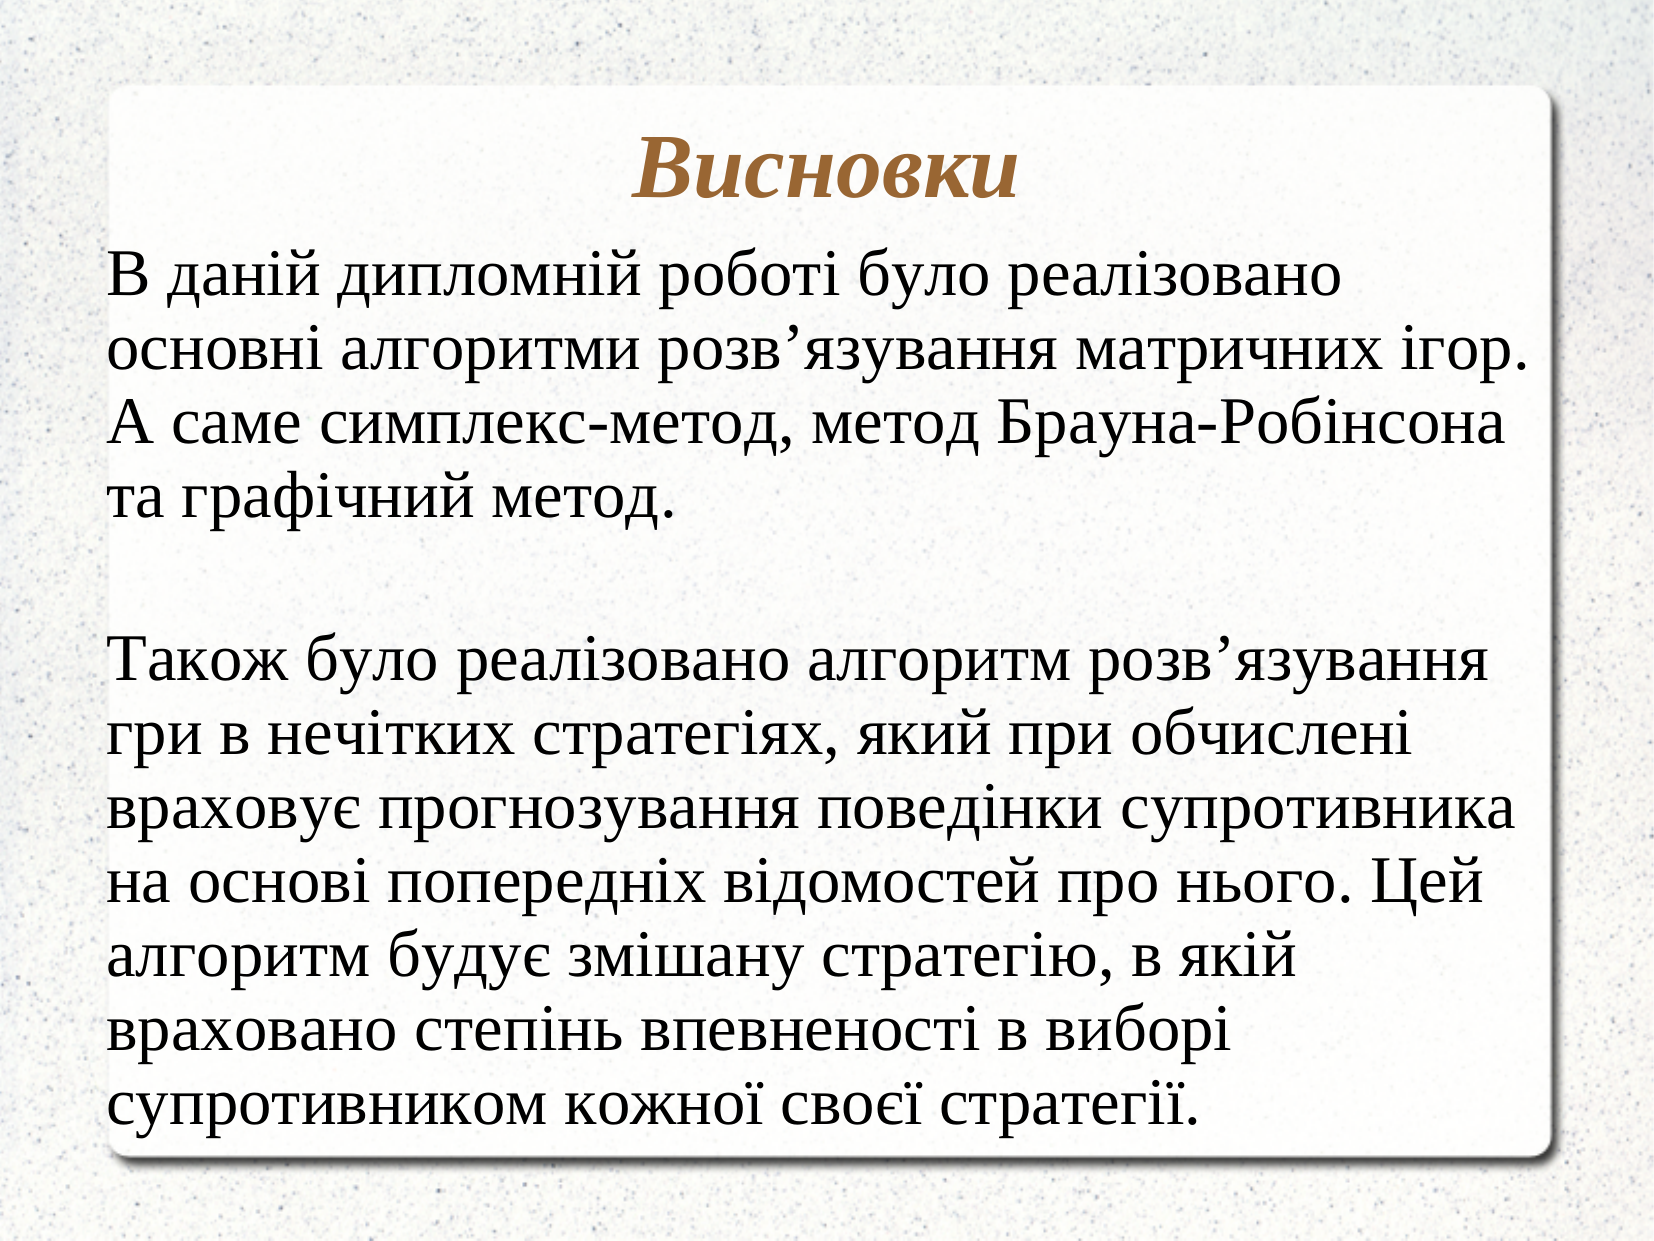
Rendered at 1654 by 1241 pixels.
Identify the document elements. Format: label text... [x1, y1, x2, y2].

picture [0, 0, 1654, 1241]
title Висновки [118, 97, 1536, 236]
list В даній дипломній роботі було реалізовано основні алгоритми розв’язування матричних ігор. А саме симплекс-метод, метод Брауна-Робінсона та графічний метод. Також було реалізовано алгоритм розв’язування гри в нечітких стратегіях, який при обчислені враховує прогнозування поведінки супротивника на основі попередніх відомостей про нього. Цей алгоритм будує змішану стратегію, в якій враховано степінь впевненості в виборі супротивником кожної своєї стратегії. [106, 236, 1548, 1241]
